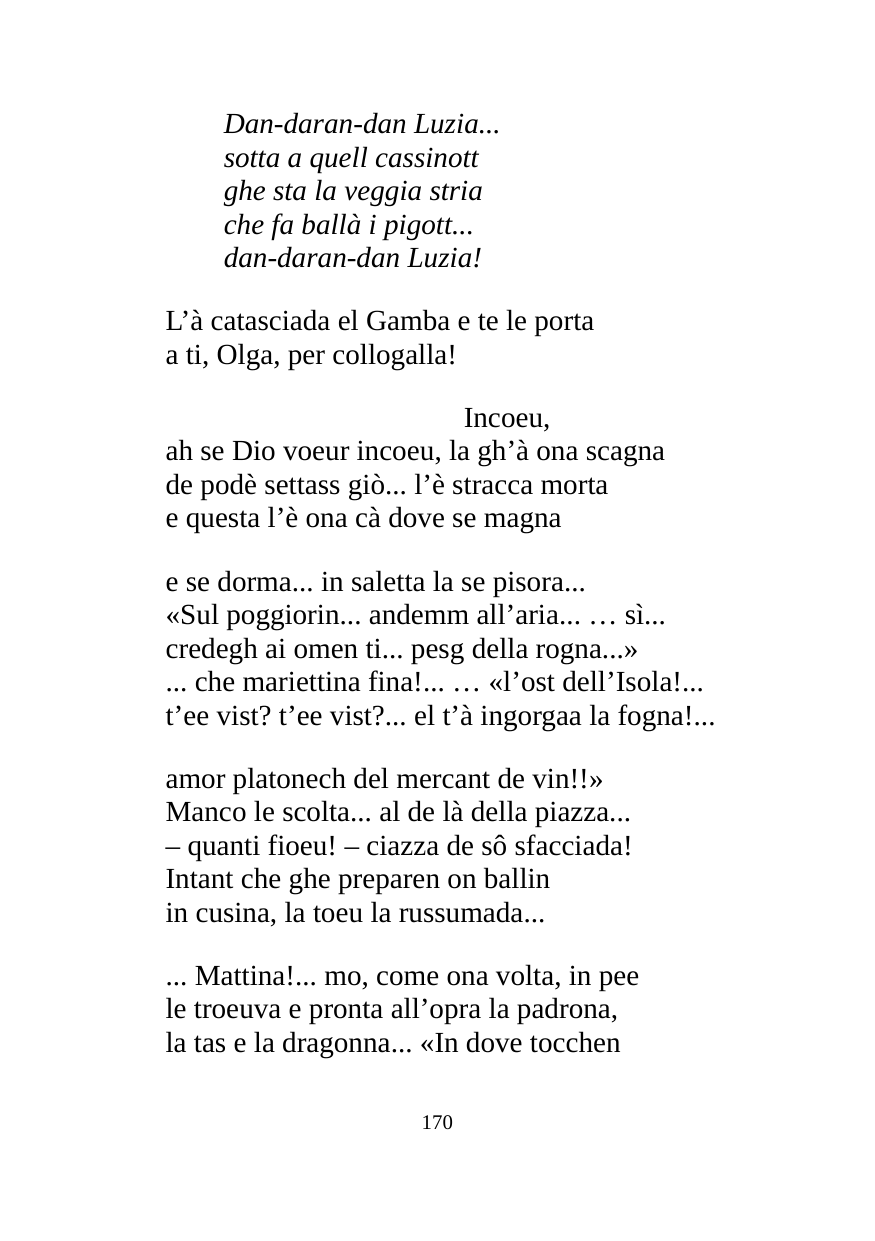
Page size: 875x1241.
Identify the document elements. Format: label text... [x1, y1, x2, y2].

text amor platonech del mercant de vin!!» Manco le scolta... al de là della piazza... – quanti fioeu! – ciazza de sô sfacciada! Intant che ghe preparen on ballin in cusina, la toeu la russumada... [165, 761, 768, 928]
text ... Mattina!... mo, come ona volta, in pee le troeuva e pronta all’opra la padrona, la tas e la dragonna... «In dove tocchen [165, 958, 768, 1059]
text L’à catasciada el Gamba e te le porta a ti, Olga, per collogalla! [165, 303, 768, 371]
text ah se Dio voeur incoeu, la gh’à ona scagna de podè settass giò... l’è stracca morta e questa l’è ona cà dove se magna [165, 433, 768, 534]
text e se dorma... in saletta la se pisora... «Sul poggiorin... andemm all’aria... … sì... credegh ai omen ti... pesg della rogna...» ... che mariettina fina!... … «l’ost dell’Isola!... t’ee vist? t’ee vist?... el t’à ingorgaa la fogna!... [165, 564, 768, 731]
text Incoeu, [463, 400, 768, 433]
text Dan-daran-dan Luzia... sotta a quell cassinott ghe sta la veggia stria che fa ballà i pigott... dan-daran-dan Luzia! [223, 106, 768, 274]
